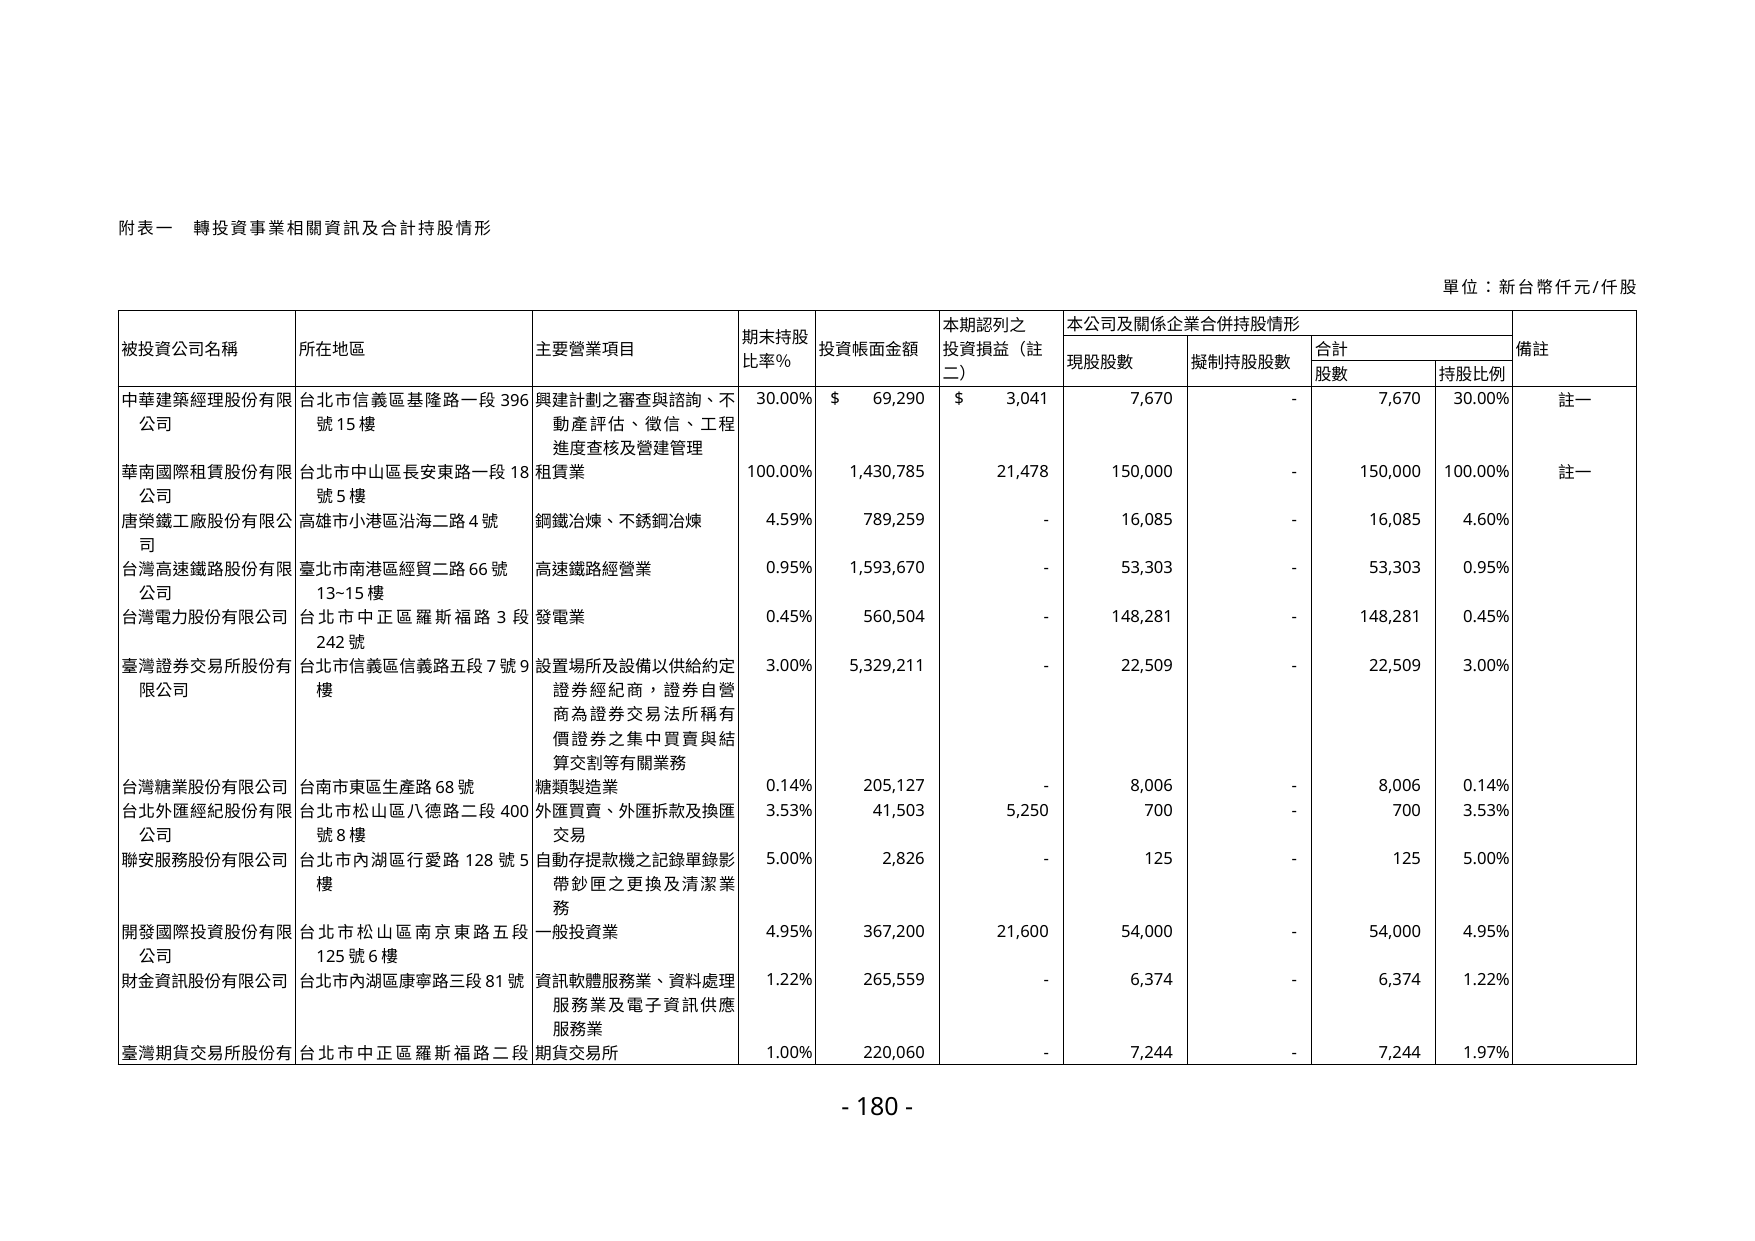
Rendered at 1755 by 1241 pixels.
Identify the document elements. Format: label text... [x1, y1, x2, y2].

table_cell 一般投資業 [533, 919, 738, 968]
table_header 本公司及關係企業合併持股情形 [1064, 311, 1512, 335]
table_cell 台北市信義區基隆路一段396號15樓 [296, 387, 532, 459]
table_cell - [1188, 847, 1311, 919]
table_cell 5,329,211 [816, 653, 939, 774]
table_header 備註 [1513, 311, 1636, 386]
table_header 被投資公司名稱 [119, 311, 295, 386]
table_cell 台北市內湖區康寧路三段81號 [296, 968, 532, 1040]
table_cell 4.95% [739, 919, 815, 968]
table_cell 54,000 [1312, 919, 1435, 968]
table_cell 125 [1312, 847, 1435, 919]
table_cell 3.53% [739, 798, 815, 847]
table_cell 0.45% [739, 605, 815, 653]
table_cell [1513, 1040, 1636, 1064]
table_cell 台北市中正區羅斯福路二段 [296, 1040, 532, 1064]
table_cell 台北市松山區八德路二段400號8樓 [296, 798, 532, 847]
table_cell 股數 [1312, 361, 1435, 386]
table_cell 21,600 [940, 919, 1063, 968]
table_cell - [940, 968, 1063, 1040]
table_cell 興建計劃之審查與諮詢、不動產評估、徵信、工程進度查核及營建管理 [533, 387, 738, 459]
table_cell - [1188, 508, 1311, 556]
table_cell 100.00% [1436, 459, 1512, 508]
table_cell 21,478 [940, 459, 1063, 508]
table_cell - [940, 653, 1063, 774]
table_cell 0.14% [1436, 774, 1512, 798]
table_cell 0.14% [739, 774, 815, 798]
table_cell 16,085 [1064, 508, 1187, 556]
table_cell 789,259 [816, 508, 939, 556]
table_cell [1513, 556, 1636, 604]
table_cell 糖類製造業 [533, 774, 738, 798]
table_cell - [940, 1040, 1063, 1064]
table_cell 高雄市小港區沿海二路4號 [296, 508, 532, 556]
table_cell 租賃業 [533, 459, 738, 508]
table_cell 鋼鐵冶煉、不銹鋼冶煉 [533, 508, 738, 556]
table_cell 1.97% [1436, 1040, 1512, 1064]
table_cell 高速鐵路經營業 [533, 556, 738, 604]
table_cell 150,000 [1064, 459, 1187, 508]
table_cell 持股比例 [1436, 361, 1512, 386]
table_cell - [1188, 556, 1311, 604]
table_cell 5.00% [1436, 847, 1512, 919]
table_cell [1513, 605, 1636, 653]
table_cell 1,430,785 [816, 459, 939, 508]
table_cell 100.00% [739, 459, 815, 508]
table_cell 1.22% [1436, 968, 1512, 1040]
table_cell 台灣電力股份有限公司 [119, 605, 295, 653]
table_cell 台南市東區生產路68號 [296, 774, 532, 798]
table_cell [1513, 774, 1636, 798]
table_cell 700 [1312, 798, 1435, 847]
table_cell 22,509 [1064, 653, 1187, 774]
table_cell [1513, 508, 1636, 556]
table_cell 4.59% [739, 508, 815, 556]
table_cell 700 [1064, 798, 1187, 847]
table_cell - [940, 774, 1063, 798]
table_cell - [940, 556, 1063, 604]
table_cell 8,006 [1064, 774, 1187, 798]
table_cell 中華建築經理股份有限公司 [119, 387, 295, 459]
table_cell 擬制持股股數 [1188, 336, 1311, 386]
table_cell 148,281 [1064, 605, 1187, 653]
table_cell 台北市內湖區行愛路128號5樓 [296, 847, 532, 919]
table_cell 設置場所及設備以供給約定證券經紀商，證券自營商為證券交易法所稱有價證券之集中買賣與結算交割等有關業務 [533, 653, 738, 774]
table_cell 台北市信義區信義路五段7號9樓 [296, 653, 532, 774]
table_cell 現股股數 [1064, 336, 1187, 386]
table_cell 7,244 [1064, 1040, 1187, 1064]
table_cell 220,060 [816, 1040, 939, 1064]
table_cell 125 [1064, 847, 1187, 919]
table_cell - [1188, 919, 1311, 968]
table_cell - [1188, 798, 1311, 847]
table_cell 3.00% [1436, 653, 1512, 774]
table_cell 臺灣證券交易所股份有限公司 [119, 653, 295, 774]
table_cell 150,000 [1312, 459, 1435, 508]
table_cell 註一 [1513, 387, 1636, 459]
table_cell 5,250 [940, 798, 1063, 847]
table_cell - [1188, 605, 1311, 653]
table_cell 臺灣期貨交易所股份有 [119, 1040, 295, 1064]
table_cell 期貨交易所 [533, 1040, 738, 1064]
table_cell 205,127 [816, 774, 939, 798]
table_cell 16,085 [1312, 508, 1435, 556]
table_cell 華南國際租賃股份有限公司 [119, 459, 295, 508]
table_cell 0.45% [1436, 605, 1512, 653]
table_cell 台北外匯經紀股份有限公司 [119, 798, 295, 847]
table_cell 臺北市南港區經貿二路66號13~15樓 [296, 556, 532, 604]
table_cell 台北市中山區長安東路一段18號5樓 [296, 459, 532, 508]
table_cell 148,281 [1312, 605, 1435, 653]
table_cell - [1188, 968, 1311, 1040]
table_cell [1513, 968, 1636, 1040]
table_cell 註一 [1513, 459, 1636, 508]
table_cell 聯安服務股份有限公司 [119, 847, 295, 919]
table_cell 53,303 [1312, 556, 1435, 604]
table_cell 0.95% [1436, 556, 1512, 604]
table_cell - [1188, 774, 1311, 798]
table_cell 自動存提款機之記錄單錄影帶鈔匣之更換及清潔業務 [533, 847, 738, 919]
table_cell - [1188, 459, 1311, 508]
table_cell 外匯買賣、外匯拆款及換匯交易 [533, 798, 738, 847]
table_cell $ 3,041 [940, 387, 1063, 459]
table_cell 265,559 [816, 968, 939, 1040]
table_cell - [940, 508, 1063, 556]
table_cell 1.22% [739, 968, 815, 1040]
table_cell - [1188, 1040, 1311, 1064]
table_cell 7,244 [1312, 1040, 1435, 1064]
table_cell [1513, 919, 1636, 968]
table_header 期末持股 比率％ [739, 311, 815, 386]
table_cell 發電業 [533, 605, 738, 653]
table_cell 1.00% [739, 1040, 815, 1064]
table_cell 6,374 [1064, 968, 1187, 1040]
table_cell 唐榮鐵工廠股份有限公司 [119, 508, 295, 556]
table_cell 台灣高速鐵路股份有限公司 [119, 556, 295, 604]
table_cell 22,509 [1312, 653, 1435, 774]
table_header 主要營業項目 [533, 311, 738, 386]
table_cell 367,200 [816, 919, 939, 968]
table_cell [1513, 653, 1636, 774]
table_cell 41,503 [816, 798, 939, 847]
table_cell 7,670 [1312, 387, 1435, 459]
table_cell 4.60% [1436, 508, 1512, 556]
table_cell 7,670 [1064, 387, 1187, 459]
table_cell - [1188, 653, 1311, 774]
text 單位：新台幣仟元/仟股 [118, 274, 1636, 298]
table_cell - [940, 605, 1063, 653]
table_cell 8,006 [1312, 774, 1435, 798]
table_cell 資訊軟體服務業、資料處理服務業及電子資訊供應服務業 [533, 968, 738, 1040]
table_cell 5.00% [739, 847, 815, 919]
table_header 所在地區 [296, 311, 532, 386]
table_cell 30.00% [1436, 387, 1512, 459]
table_cell 2,826 [816, 847, 939, 919]
table_cell 6,374 [1312, 968, 1435, 1040]
table_cell 財金資訊股份有限公司 [119, 968, 295, 1040]
table_cell 0.95% [739, 556, 815, 604]
table_cell 1,593,670 [816, 556, 939, 604]
table_cell 台灣糖業股份有限公司 [119, 774, 295, 798]
table_cell [1513, 798, 1636, 847]
table_cell 4.95% [1436, 919, 1512, 968]
table_cell - [940, 847, 1063, 919]
table_header 投資帳面金額 [816, 311, 939, 386]
table_cell 3.53% [1436, 798, 1512, 847]
table_cell 合計 [1312, 336, 1512, 360]
table_cell - [1188, 387, 1311, 459]
table_cell 台北市中正區羅斯福路3段242號 [296, 605, 532, 653]
table_cell 30.00% [739, 387, 815, 459]
table_cell 台北市松山區南京東路五段125號6樓 [296, 919, 532, 968]
table_cell [1513, 847, 1636, 919]
table_cell 560,504 [816, 605, 939, 653]
table_cell 54,000 [1064, 919, 1187, 968]
table_header 本期認列之 投資損益（註二） [940, 311, 1063, 386]
table_cell 開發國際投資股份有限公司 [119, 919, 295, 968]
text 附表一 轉投資事業相關資訊及合計持股情形 [118, 215, 1636, 239]
table_cell 53,303 [1064, 556, 1187, 604]
table_cell 3.00% [739, 653, 815, 774]
table_cell $ 69,290 [816, 387, 939, 459]
